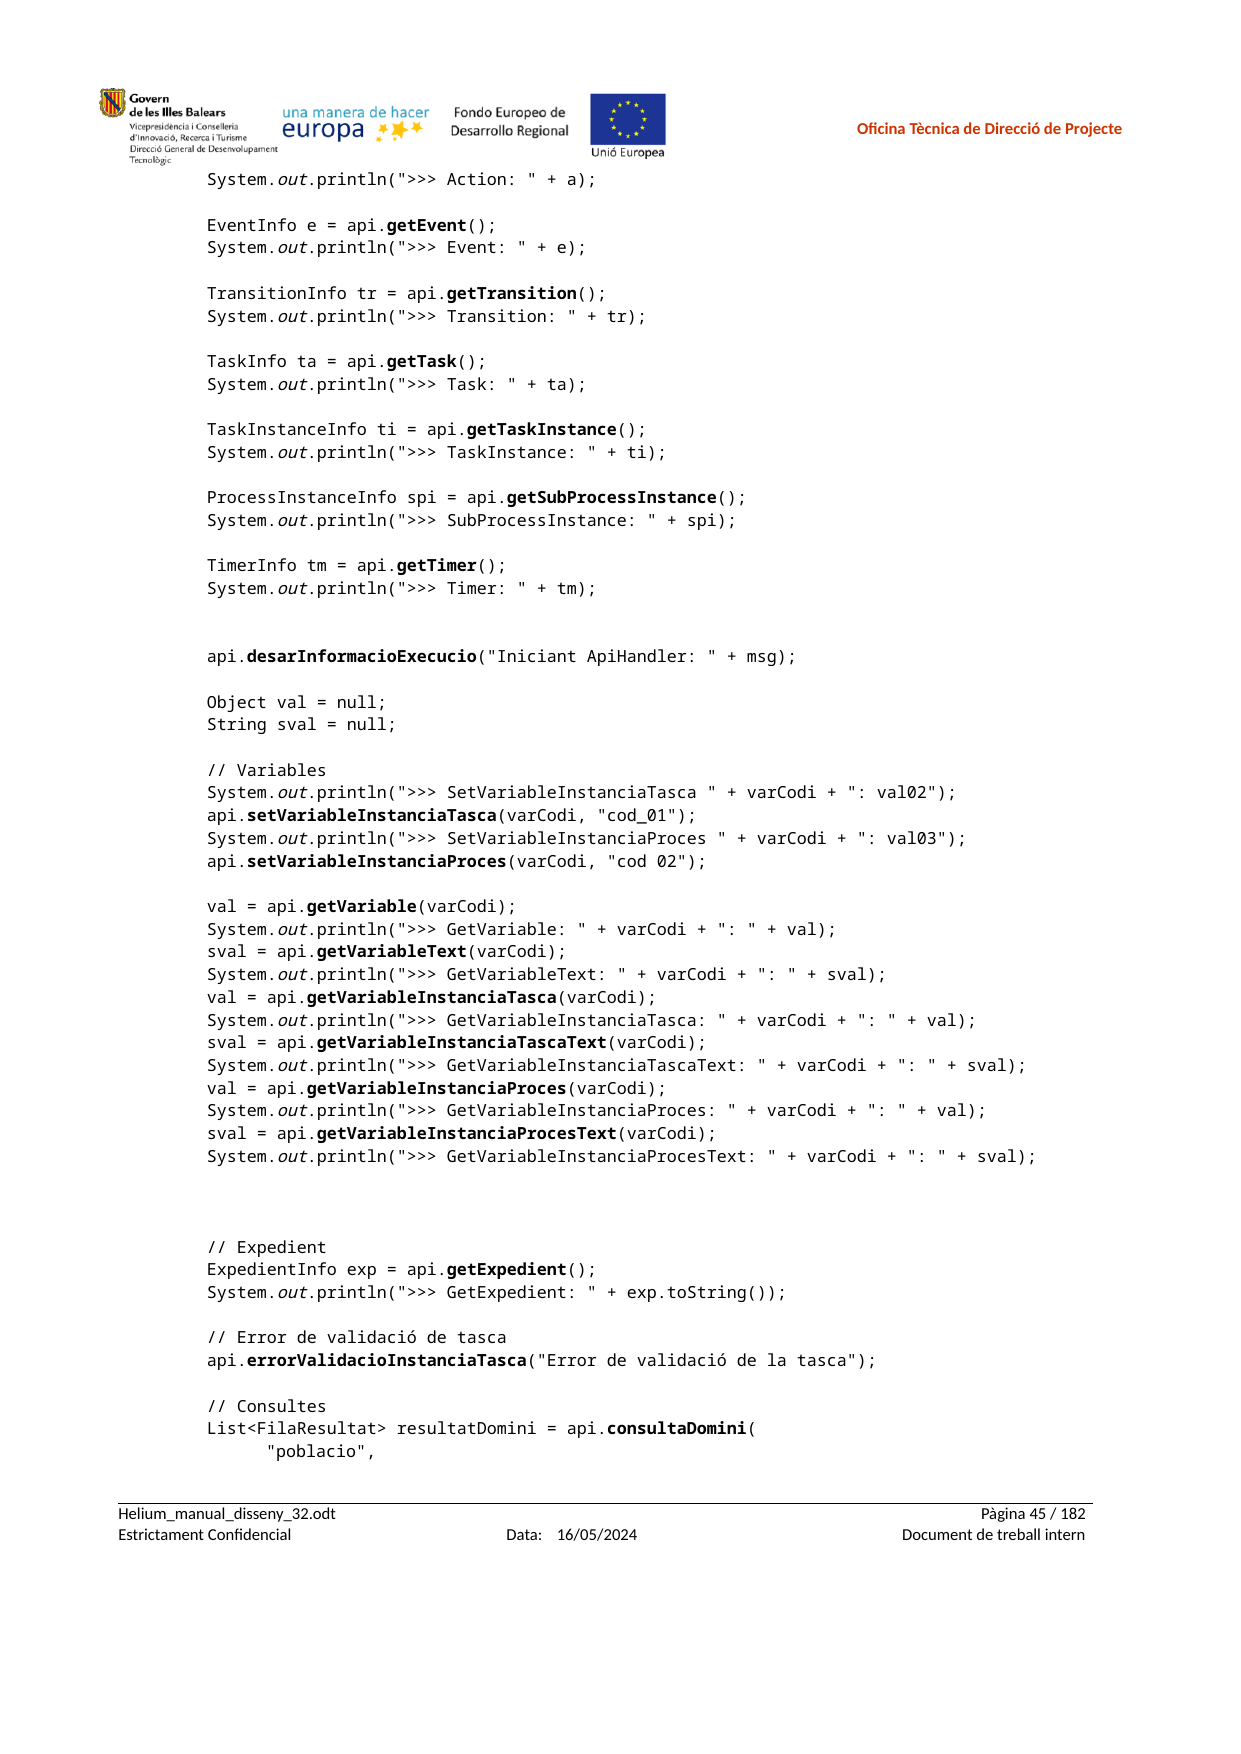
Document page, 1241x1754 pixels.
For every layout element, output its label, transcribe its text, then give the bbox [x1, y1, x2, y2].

text List<FilaResultat> resultatDomini = api.consultaDomini( [118, 1417, 1122, 1439]
text val = api.getVariableInstanciaTasca(varCodi); [118, 985, 1122, 1008]
text "poblacio", [118, 1439, 1122, 1462]
text EventInfo e = api.getEvent(); [118, 213, 1122, 236]
text System.out.println(">>> Event: " + e); [118, 236, 1122, 259]
text System.out.println(">>> SetVariableInstanciaTasca " + varCodi + ": val02"); [118, 781, 1122, 804]
text api.errorValidacioInstanciaTasca("Error de validació de la tasca"); [118, 1349, 1122, 1371]
picture [99, 87, 668, 166]
text System.out.println(">>> GetVariableText: " + varCodi + ": " + sval); [118, 963, 1122, 985]
text api.setVariableInstanciaTasca(varCodi, "cod_01"); [118, 804, 1122, 826]
text System.out.println(">>> GetVariableInstanciaTascaText: " + varCodi + ": " + sval); [118, 1053, 1122, 1076]
text System.out.println(">>> GetVariableInstanciaProces: " + varCodi + ": " + val); [118, 1099, 1122, 1122]
text System.out.println(">>> Transition: " + tr); [118, 304, 1122, 327]
text System.out.println(">>> TaskInstance: " + ti); [118, 440, 1122, 463]
text System.out.println(">>> GetVariableInstanciaTasca: " + varCodi + ": " + val); [118, 1008, 1122, 1031]
text // Expedient [118, 1235, 1122, 1258]
text System.out.println(">>> Timer: " + tm); [118, 577, 1122, 599]
text System.out.println(">>> GetVariableInstanciaProcesText: " + varCodi + ": " + sval); [118, 1144, 1122, 1167]
text Object val = null; [118, 690, 1122, 713]
text api.desarInformacioExecucio("Iniciant ApiHandler: " + msg); [118, 645, 1122, 667]
text String sval = null; [118, 713, 1122, 736]
text sval = api.getVariableText(varCodi); [118, 940, 1122, 963]
text sval = api.getVariableInstanciaProcesText(varCodi); [118, 1122, 1122, 1144]
text System.out.println(">>> Action: " + a); [118, 168, 1122, 191]
text val = api.getVariable(varCodi); [118, 894, 1122, 917]
text val = api.getVariableInstanciaProces(varCodi); [118, 1076, 1122, 1099]
text TransitionInfo tr = api.getTransition(); [118, 281, 1122, 304]
text ExpedientInfo exp = api.getExpedient(); [118, 1258, 1122, 1281]
text // Error de validació de tasca [118, 1326, 1122, 1349]
text ProcessInstanceInfo spi = api.getSubProcessInstance(); [118, 486, 1122, 508]
text System.out.println(">>> SubProcessInstance: " + spi); [118, 508, 1122, 531]
text // Consultes [118, 1394, 1122, 1417]
text TaskInstanceInfo ti = api.getTaskInstance(); [118, 418, 1122, 440]
text sval = api.getVariableInstanciaTascaText(varCodi); [118, 1031, 1122, 1053]
text System.out.println(">>> Task: " + ta); [118, 372, 1122, 395]
text // Variables [118, 758, 1122, 781]
text System.out.println(">>> GetExpedient: " + exp.toString()); [118, 1281, 1122, 1303]
text System.out.println(">>> SetVariableInstanciaProces " + varCodi + ": val03"); [118, 826, 1122, 849]
text TaskInfo ta = api.getTask(); [118, 349, 1122, 372]
text TimerInfo tm = api.getTimer(); [118, 554, 1122, 577]
text System.out.println(">>> GetVariable: " + varCodi + ": " + val); [118, 917, 1122, 940]
text api.setVariableInstanciaProces(varCodi, "cod 02"); [118, 849, 1122, 872]
